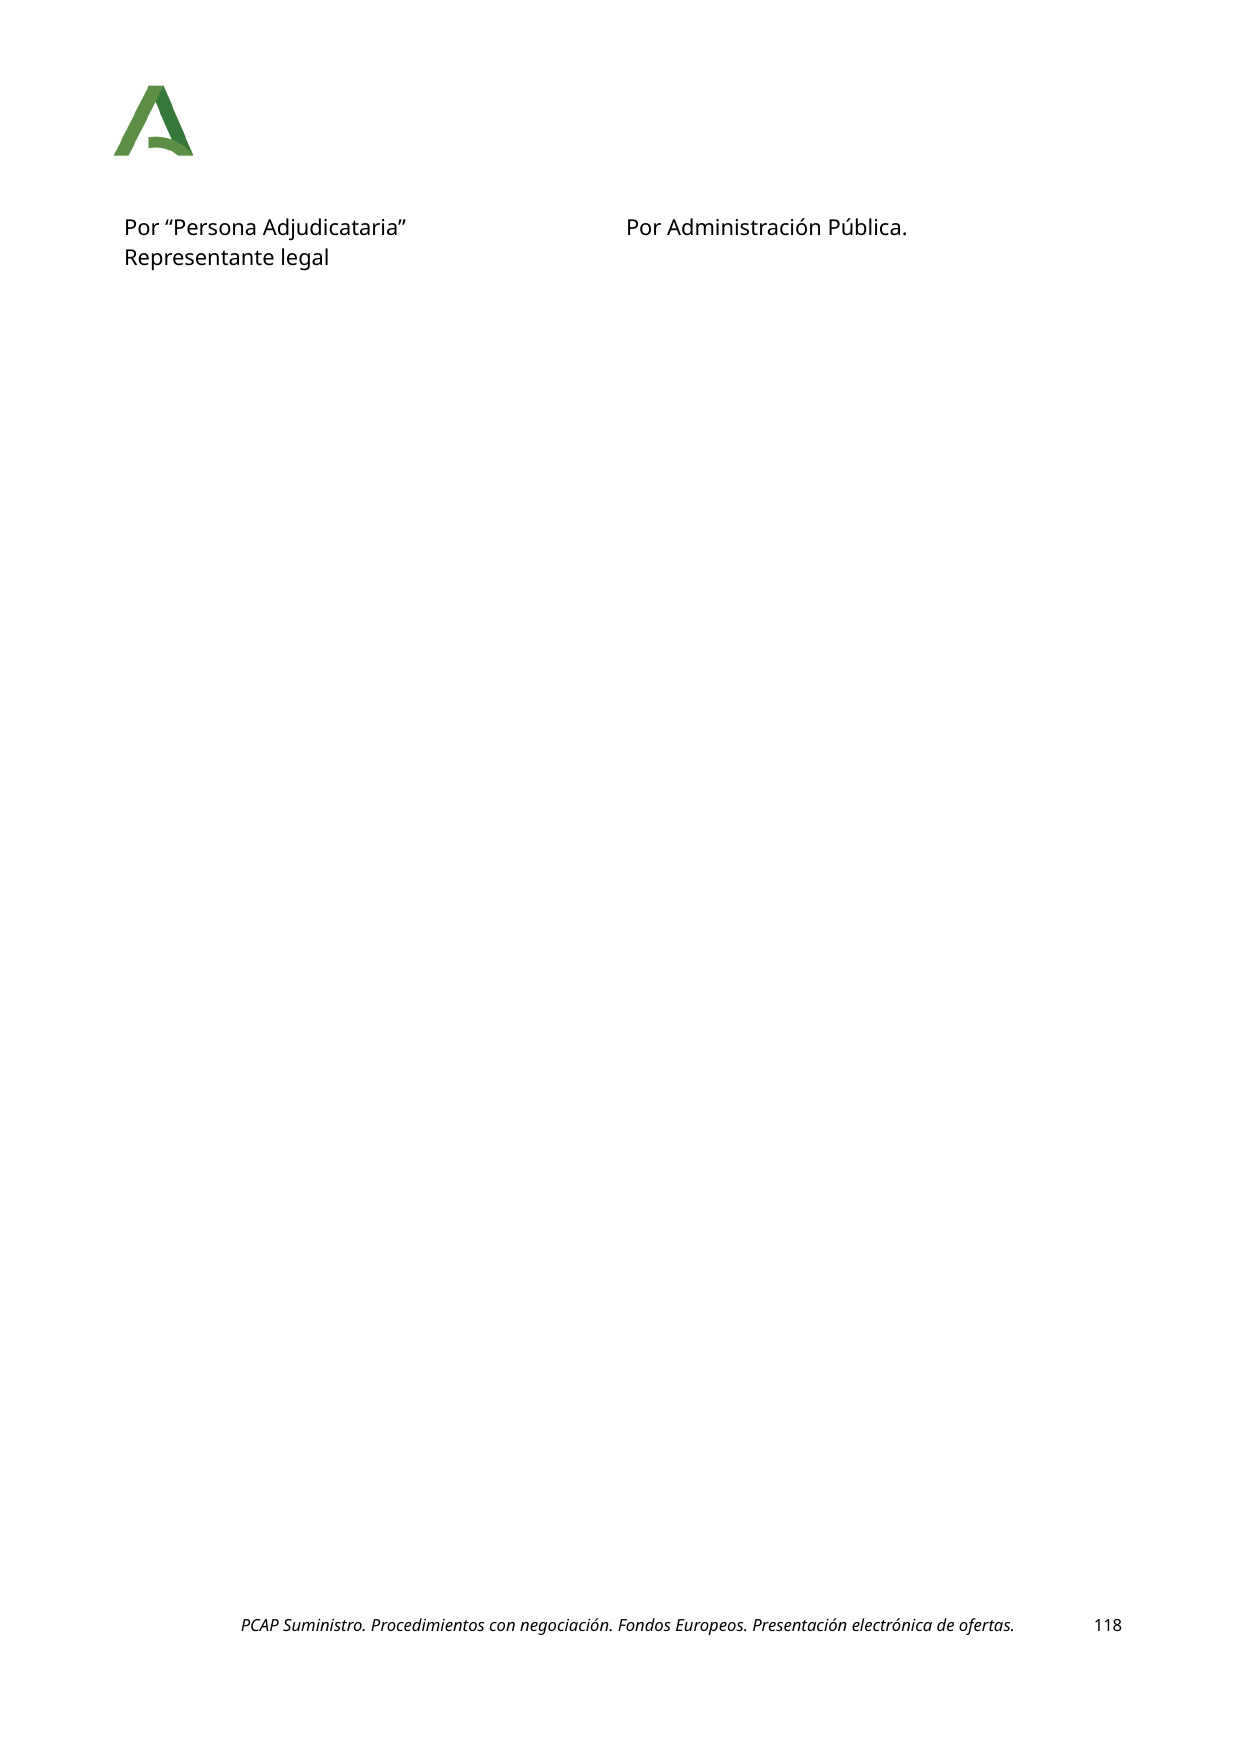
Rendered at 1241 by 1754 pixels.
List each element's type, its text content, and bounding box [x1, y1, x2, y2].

picture [109, 81, 198, 160]
table_header Por “Persona Adjudicataria” Representante legal [118, 206, 620, 277]
table_header Por Administración Pública. [620, 206, 1122, 277]
